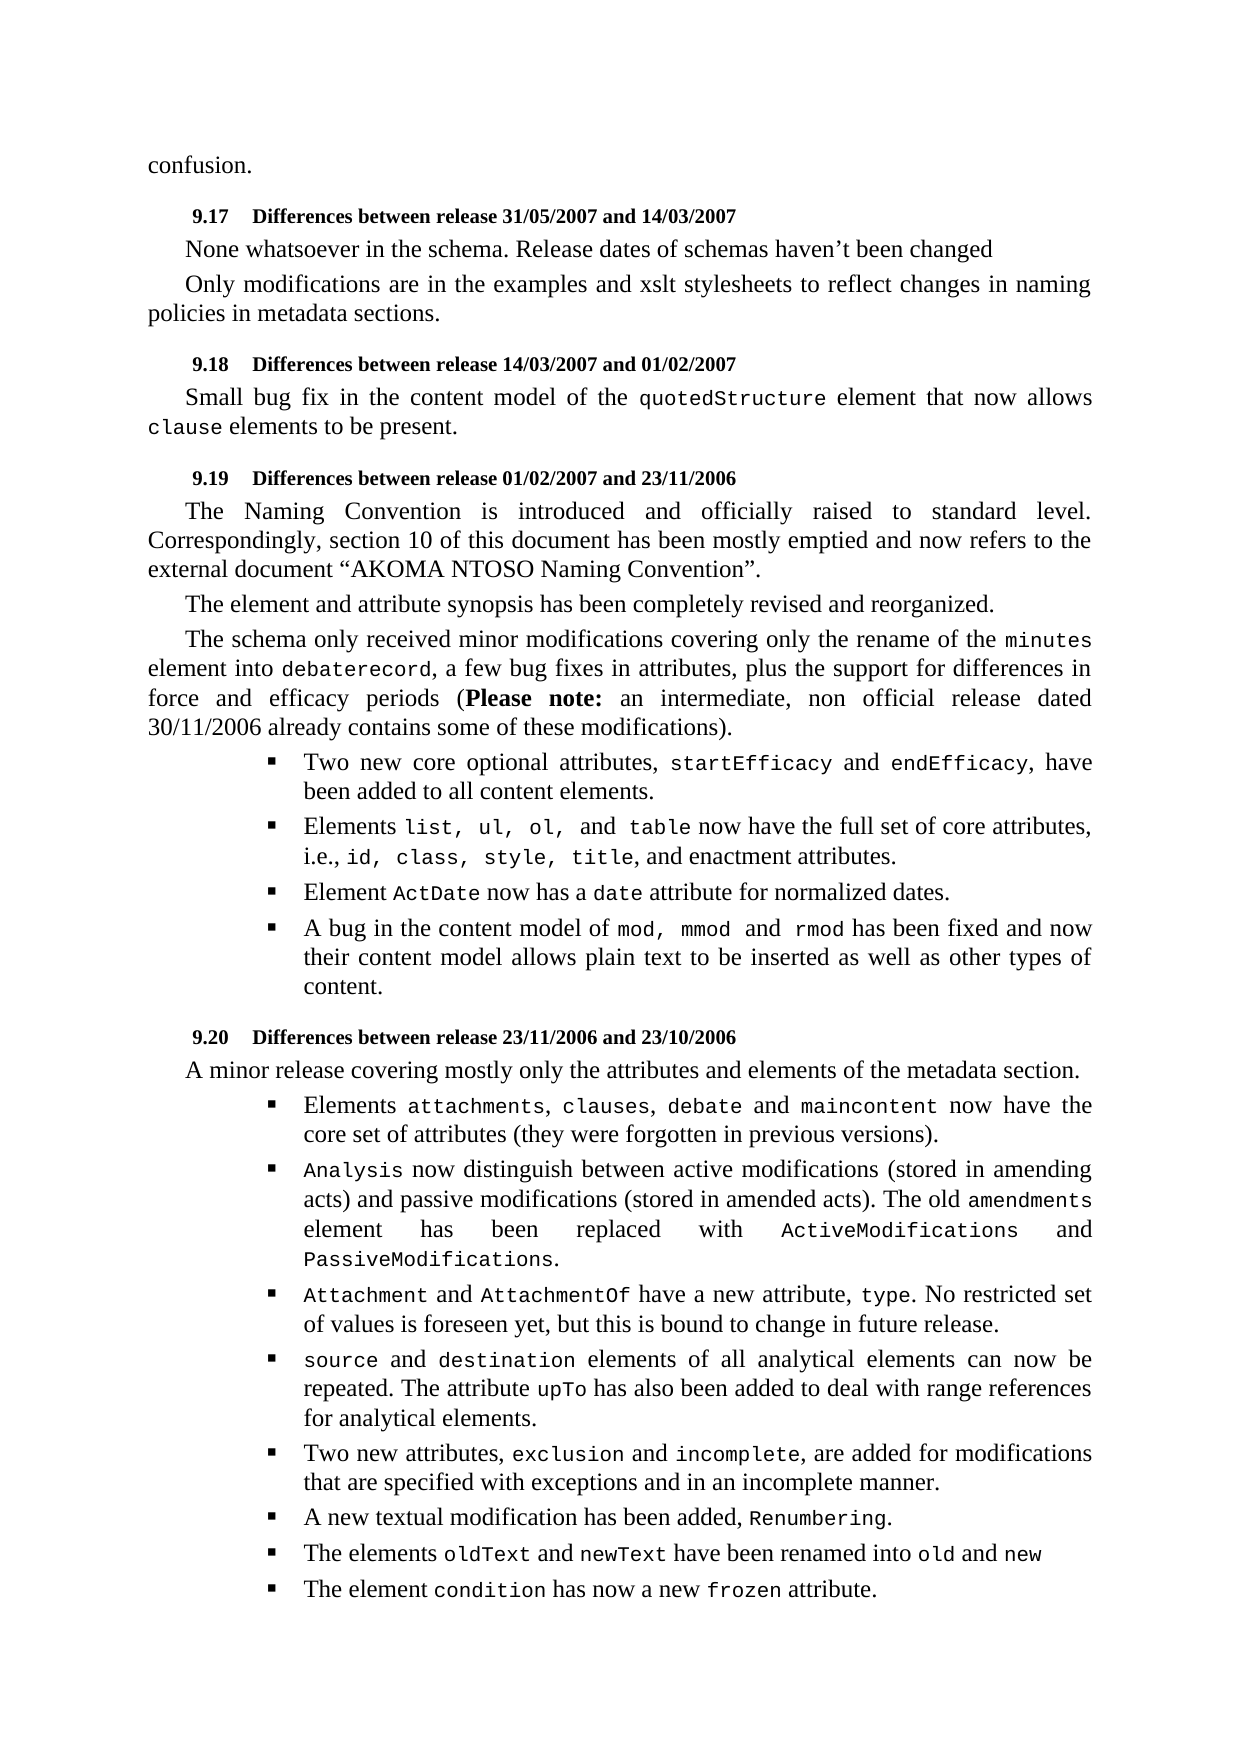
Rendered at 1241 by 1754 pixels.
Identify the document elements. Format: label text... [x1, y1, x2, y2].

list Elements attachments, clauses, debate and maincontent now have the core set of attributes (they were forgotten in previous versions). [266, 1090, 1092, 1148]
text The element and attribute synopsis has been completely revised and reorganized. [148, 589, 1092, 618]
text A minor release covering mostly only the attributes and elements of the metadata section. [148, 1055, 1092, 1084]
text confusion. [148, 150, 1092, 179]
list Two new attributes, exclusion and incomplete, are added for modifications that are specified with exceptions and in an incomplete manner. [266, 1438, 1092, 1496]
subtitle Differences between release 31/05/2007 and 14/03/2007 [192, 204, 1092, 228]
text Small bug fix in the content model of the quotedStructure element that now allows clause elements to be present. [148, 382, 1092, 441]
list source and destination elements of all analytical elements can now be repeated. The attribute upTo has also been added to deal with range references for analytical elements. [266, 1344, 1092, 1432]
list A new textual modification has been added, Renumbering. [266, 1502, 1092, 1532]
list A bug in the content model of mod, mmod and rmod has been fixed and now their content model allows plain text to be inserted as well as other types of content. [266, 913, 1092, 1000]
list The elements oldText and newText have been renamed into old and new [266, 1538, 1092, 1568]
subtitle Differences between release 23/11/2006 and 23/10/2006 [192, 1025, 1092, 1049]
text None whatsoever in the schema. Release dates of schemas haven’t been changed [148, 234, 1092, 263]
subtitle Differences between release 01/02/2007 and 23/11/2006 [192, 466, 1092, 490]
subtitle Differences between release 14/03/2007 and 01/02/2007 [192, 352, 1092, 376]
list The element condition has now a new frozen attribute. [266, 1574, 1092, 1604]
list Two new core optional attributes, startEfficacy and endEfficacy, have been added to all content elements. [266, 747, 1092, 805]
text The schema only received minor modifications covering only the rename of the minutes element into debaterecord, a few bug fixes in attributes, plus the support for differences in force and efficacy periods (Please note: an intermediate, non official release dated 30/11/2006 already contains some of these modifications). [148, 624, 1092, 741]
list Analysis now distinguish between active modifications (stored in amending acts) and passive modifications (stored in amended acts). The old amendments element has been replaced with ActiveModifications and PassiveModifications. [266, 1154, 1092, 1273]
list Attachment and AttachmentOf have a new attribute, type. No restricted set of values is foreseen yet, but this is bound to change in future release. [266, 1279, 1092, 1337]
text Only modifications are in the examples and xslt stylesheets to reflect changes in naming policies in metadata sections. [148, 269, 1092, 327]
text The Naming Convention is introduced and officially raised to standard level. Correspondingly, section 10 of this document has been mostly emptied and now refers to the external document “AKOMA NTOSO Naming Convention”. [148, 496, 1092, 583]
list Element ActDate now has a date attribute for normalized dates. [266, 877, 1092, 906]
list Elements list, ul, ol, and table now have the full set of core attributes, i.e., id, class, style, title, and enactment attributes. [266, 811, 1092, 871]
